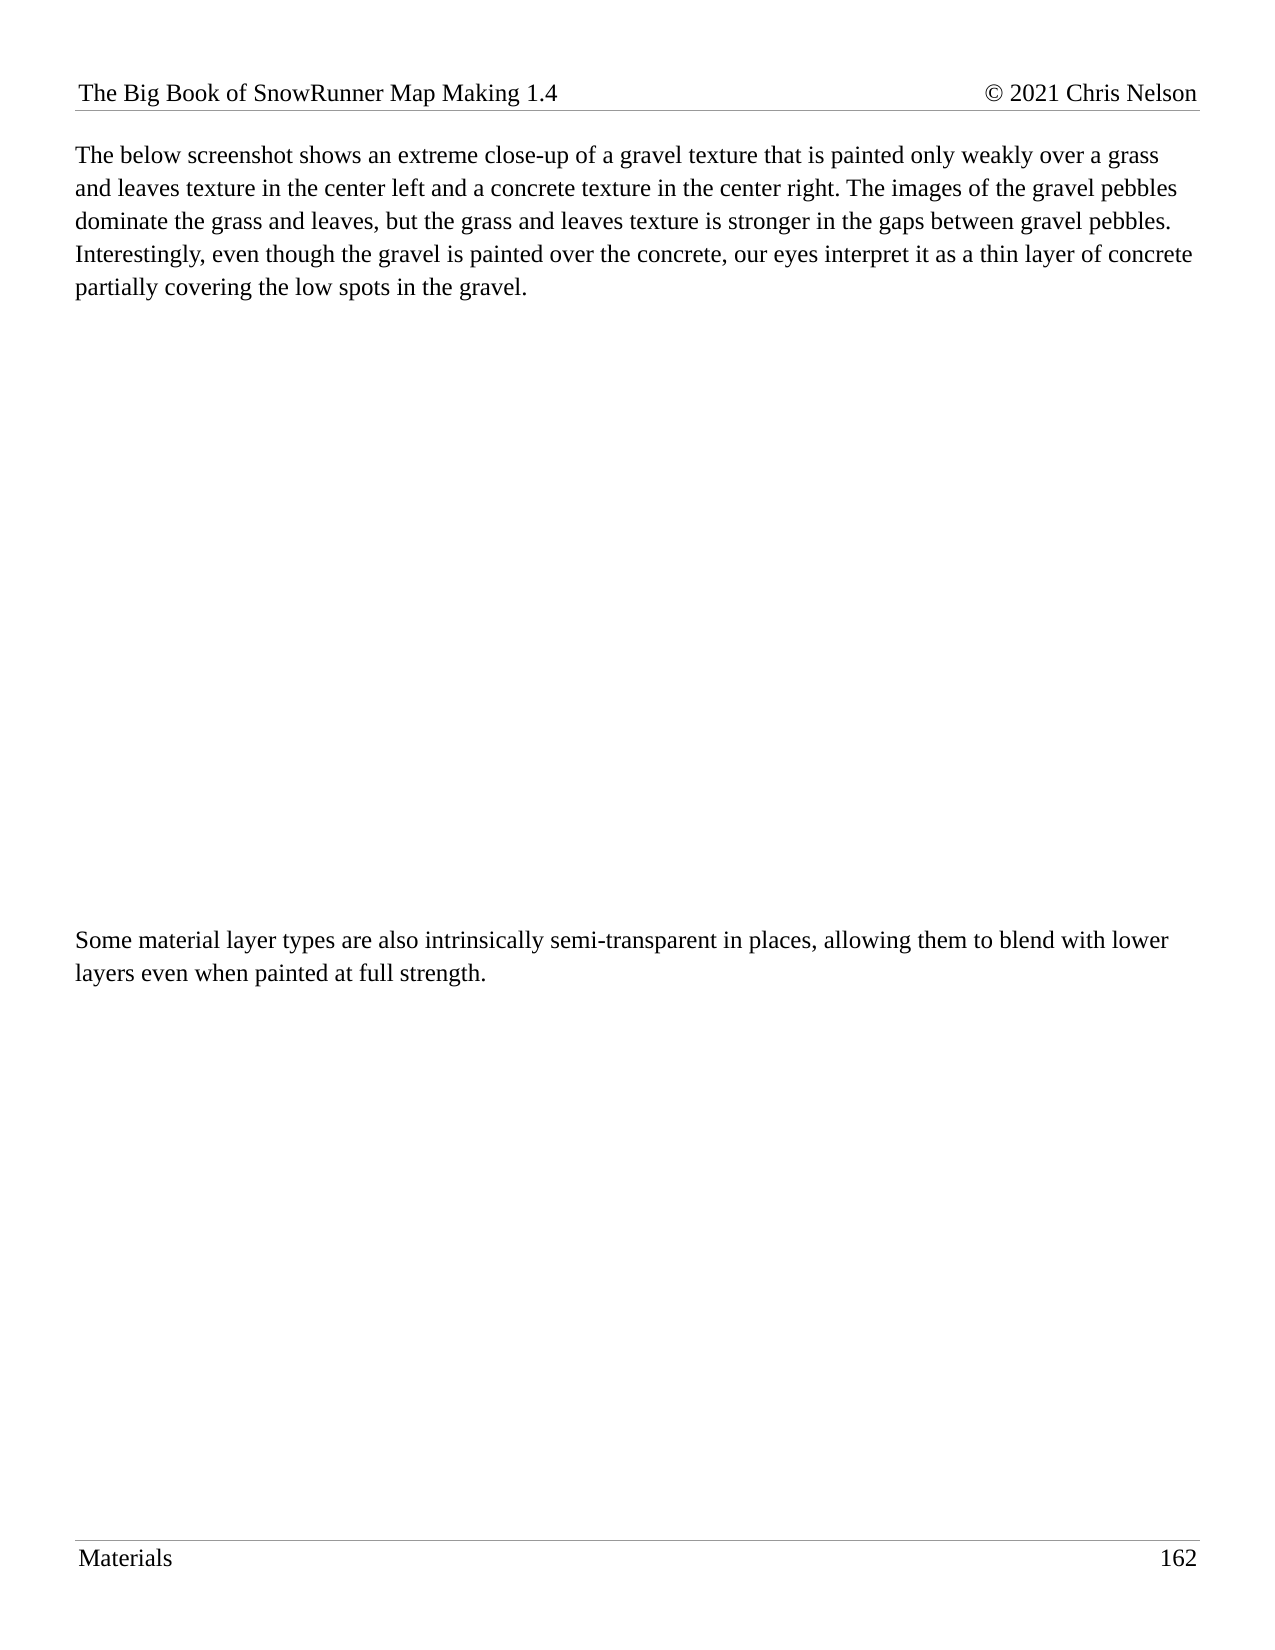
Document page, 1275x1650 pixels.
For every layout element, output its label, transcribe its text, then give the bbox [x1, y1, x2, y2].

text Some material layer types are also intrinsically semi-transparent in places, allowing them to blend with lower layers even when painted at full strength. [75, 925, 1200, 987]
text The below screenshot shows an extreme close-up of a gravel texture that is painted only weakly over a grass and leaves texture in the center left and a concrete texture in the center right. The images of the gravel pebbles dominate the grass and leaves, but the grass and leaves texture is stronger in the gaps between gravel pebbles. Interestingly, even though the gravel is painted over the concrete, our eyes interpret it as a thin layer of concrete partially covering the low spots in the gravel. [75, 140, 1200, 301]
